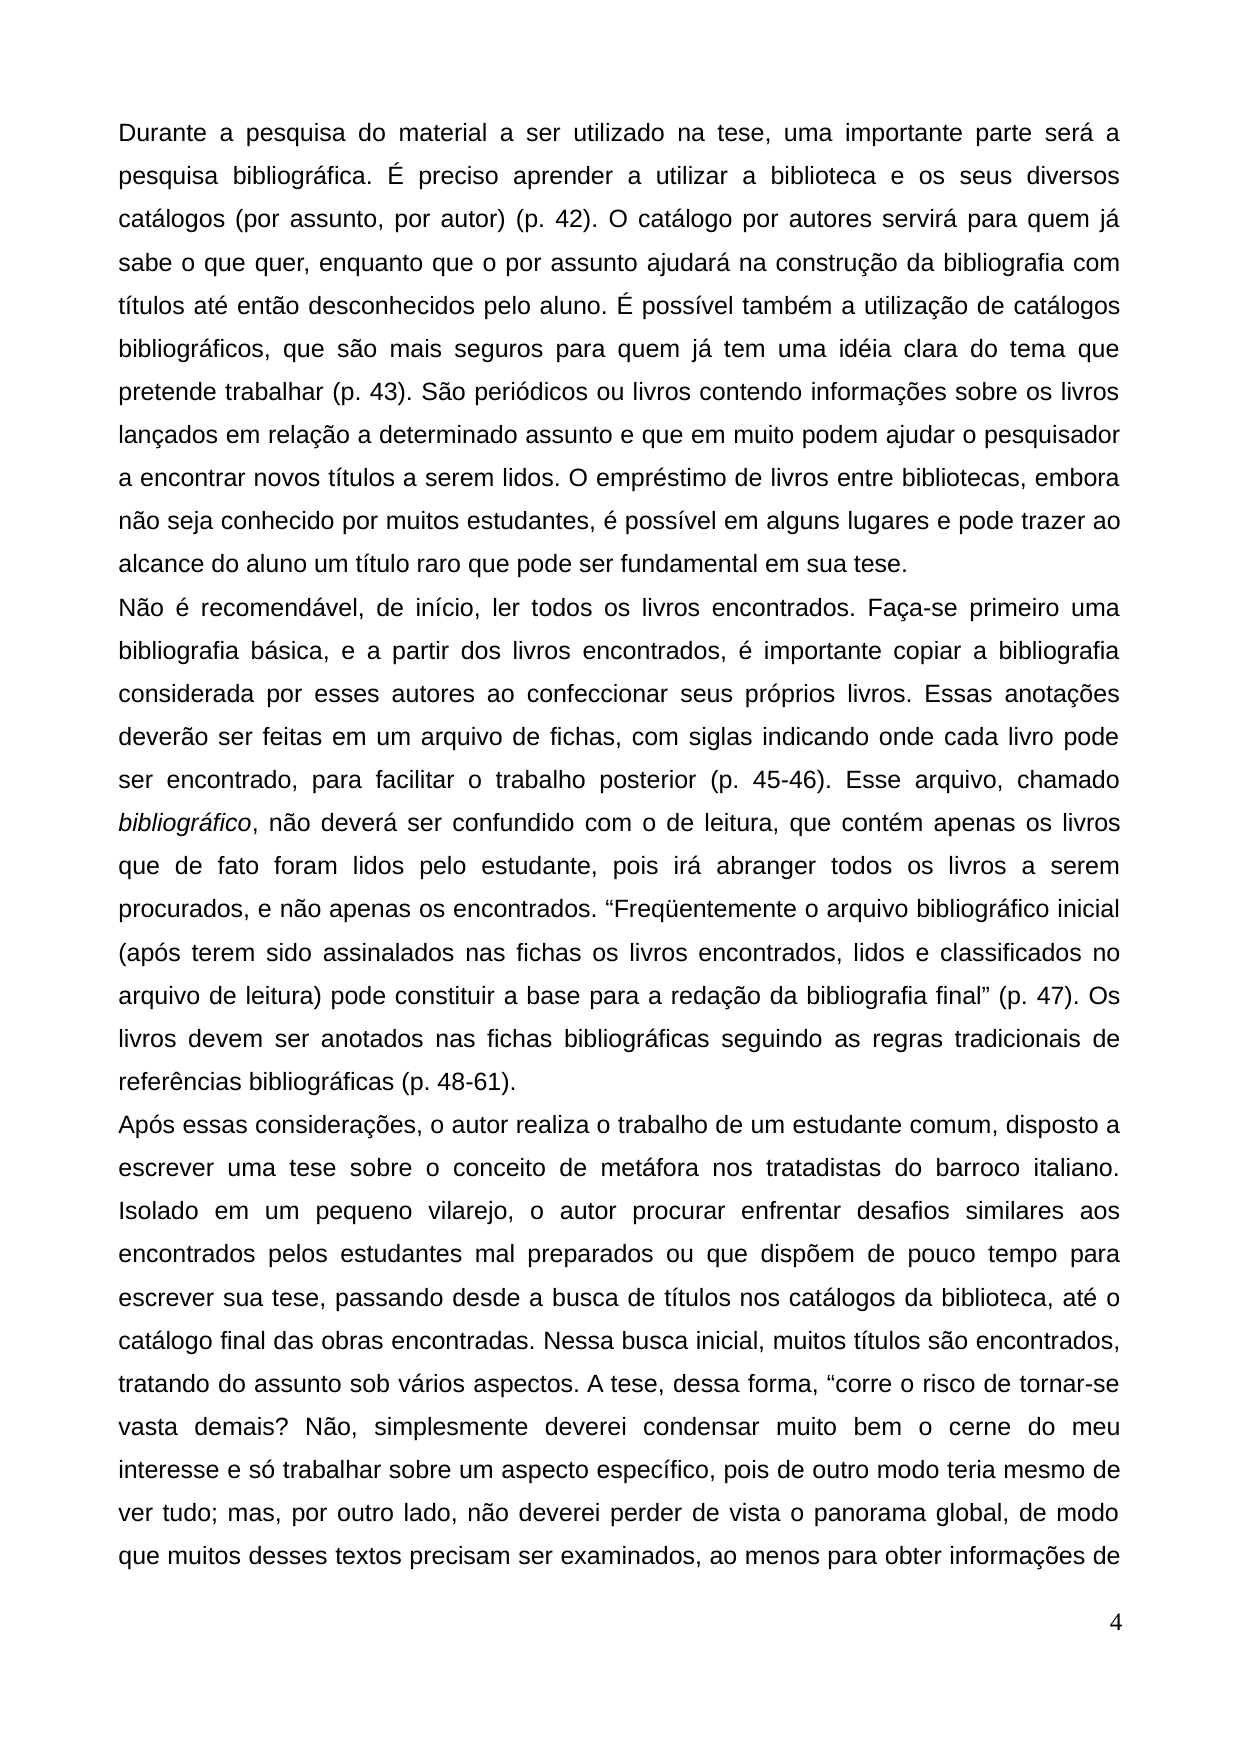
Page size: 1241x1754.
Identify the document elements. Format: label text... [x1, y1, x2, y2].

text Não é recomendável, de início, ler todos os livros encontrados. Faça-se primeiro uma bibliografia básica, e a partir dos livros encontrados, é importante copiar a bibliografia considerada por esses autores ao confeccionar seus próprios livros. Essas anotações deverão ser feitas em um arquivo de fichas, com siglas indicando onde cada livro pode ser encontrado, para facilitar o trabalho posterior (p. 45-46). Esse arquivo, chamado bibliográfico, não deverá ser confundido com o de leitura, que contém apenas os livros que de fato foram lidos pelo estudante, pois irá abranger todos os livros a serem procurados, e não apenas os encontrados. “Freqüentemente o arquivo bibliográfico inicial (após terem sido assinalados nas fichas os livros encontrados, lidos e classificados no arquivo de leitura) pode constituir a base para a redação da bibliografia final” (p. 47). Os livros devem ser anotados nas fichas bibliográficas seguindo as regras tradicionais de referências bibliográficas (p. 48-61). [118, 592, 1122, 1096]
text Após essas considerações, o autor realiza o trabalho de um estudante comum, disposto a escrever uma tese sobre o conceito de metáfora nos tratadistas do barroco italiano. Isolado em um pequeno vilarejo, o autor procurar enfrentar desafios similares aos encontrados pelos estudantes mal preparados ou que dispõem de pouco tempo para escrever sua tese, passando desde a busca de títulos nos catálogos da biblioteca, até o catálogo final das obras encontradas. Nessa busca inicial, muitos títulos são encontrados, tratando do assunto sob vários aspectos. A tese, dessa forma, “corre o risco de tornar-se vasta demais? Não, simplesmente deverei condensar muito bem o cerne do meu interesse e só trabalhar sobre um aspecto específico, pois de outro modo teria mesmo de ver tudo; mas, por outro lado, não deverei perder de vista o panorama global, de modo que muitos desses textos precisam ser examinados, ao menos para obter informações de [118, 1110, 1122, 1570]
text Durante a pesquisa do material a ser utilizado na tese, uma importante parte será a pesquisa bibliográfica. É preciso aprender a utilizar a biblioteca e os seus diversos catálogos (por assunto, por autor) (p. 42). O catálogo por autores servirá para quem já sabe o que quer, enquanto que o por assunto ajudará na construção da bibliografia com títulos até então desconhecidos pelo aluno. É possível também a utilização de catálogos bibliográficos, que são mais seguros para quem já tem uma idéia clara do tema que pretende trabalhar (p. 43). São periódicos ou livros contendo informações sobre os livros lançados em relação a determinado assunto e que em muito podem ajudar o pesquisador a encontrar novos títulos a serem lidos. O empréstimo de livros entre bibliotecas, embora não seja conhecido por muitos estudantes, é possível em alguns lugares e pode trazer ao alcance do aluno um título raro que pode ser fundamental em sua tese. [118, 118, 1122, 578]
